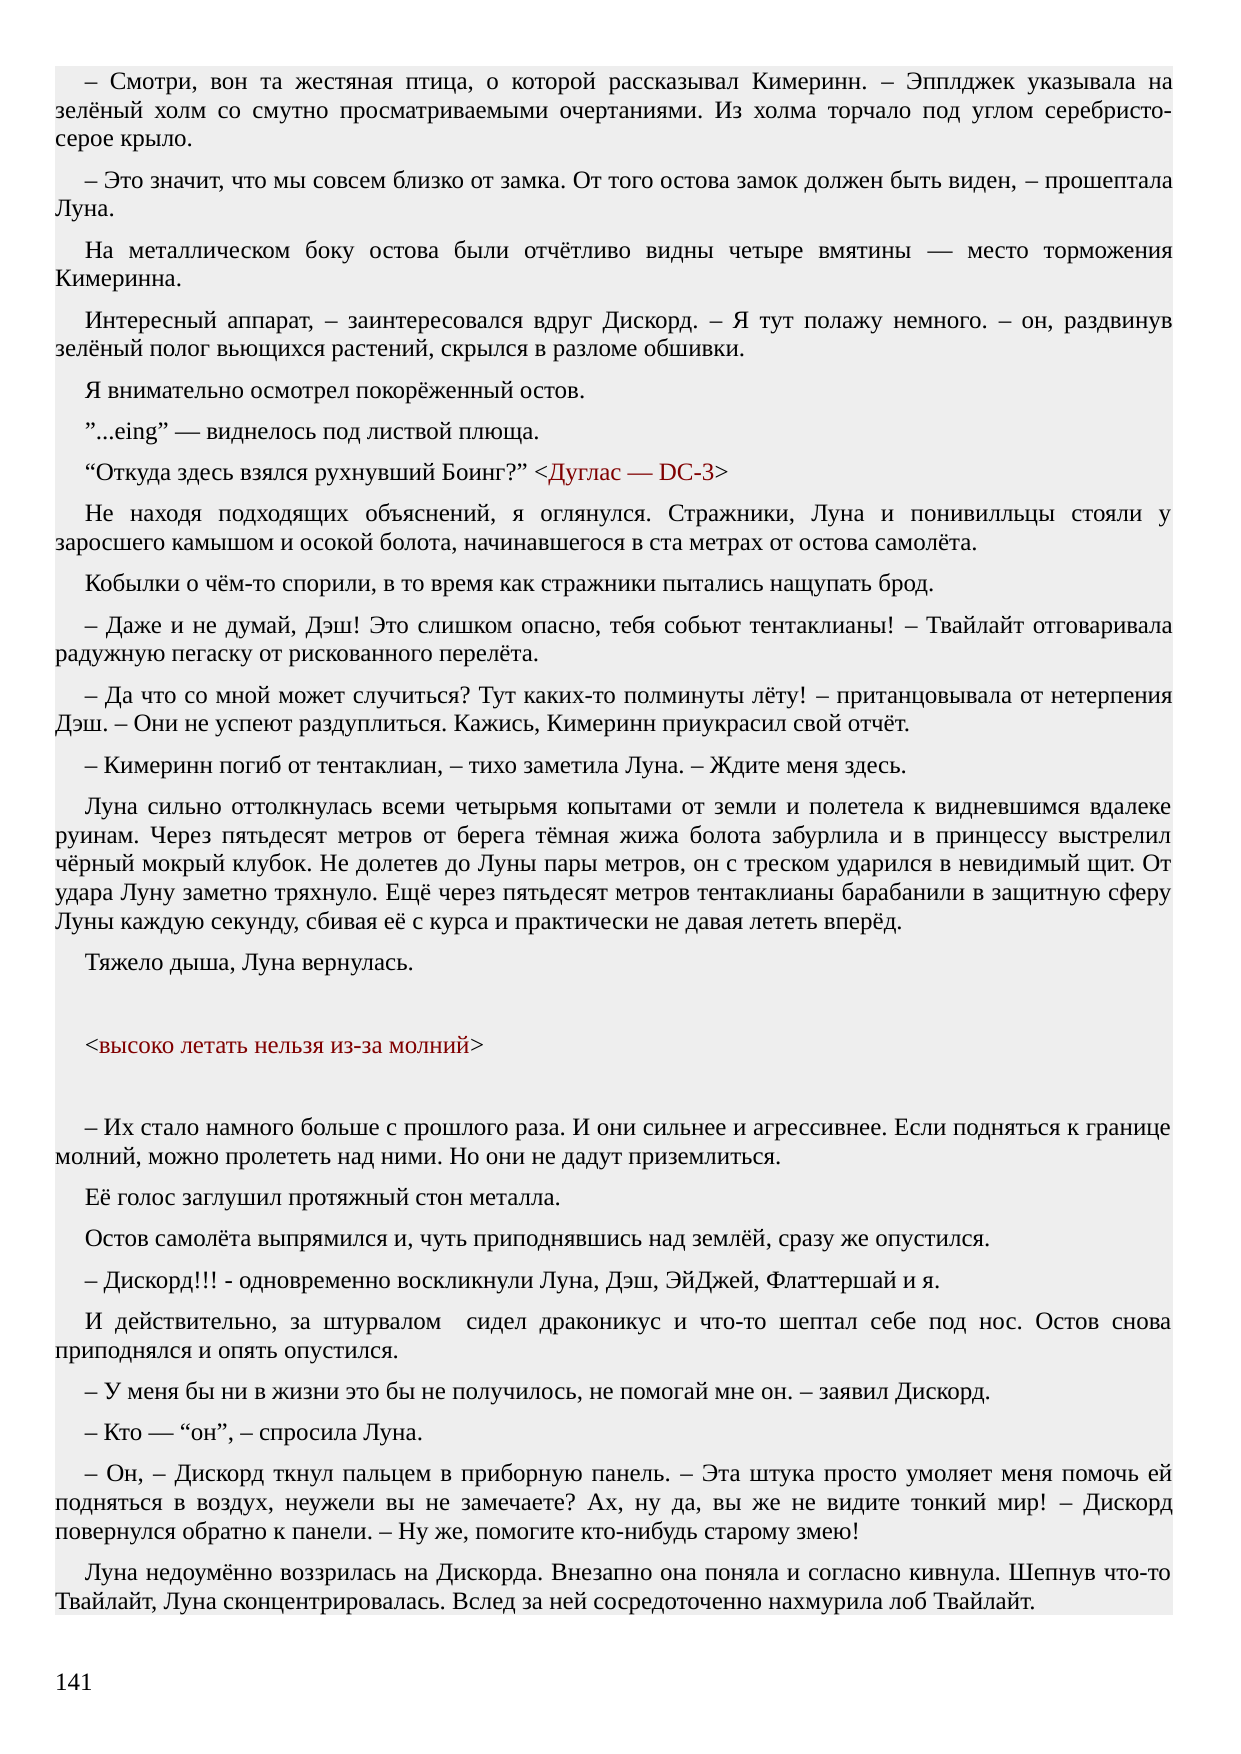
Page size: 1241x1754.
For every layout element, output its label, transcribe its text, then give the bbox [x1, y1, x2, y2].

text – Кто — “он”, – спросила Луна. [55, 1417, 1173, 1446]
text Луна сильно оттолкнулась всеми четырьмя копытами от земли и полетела к видневшимся вдалеке руинам. Через пятьдесят метров от берега тёмная жижа болота забурлила и в принцессу выстрелил чёрный мокрый клубок. Не долетев до Луны пары метров, он с треском ударился в невидимый щит. От удара Луну заметно тряхнуло. Ещё через пятьдесят метров тентаклианы барабанили в защитную сферу Луны каждую секунду, сбивая её с курса и практически не давая лететь вперёд. [55, 791, 1173, 935]
text Луна недоумённо воззрилась на Дискорда. Внезапно она поняла и согласно кивнула. Шепнув что-то Твайлайт, Луна сконцентрировалась. Вслед за ней сосредоточенно нахмурила лоб Твайлайт. [55, 1557, 1173, 1615]
text – Их стало намного больше с прошлого раза. И они сильнее и агрессивнее. Если подняться к границе молний, можно пролететь над ними. Но они не дадут приземлиться. [55, 1112, 1173, 1170]
text – Даже и не думай, Дэш! Это слишком опасно, тебя собьют тентаклианы! – Твайлайт отговаривала радужную пегаску от рискованного перелёта. [55, 610, 1173, 667]
text Не находя подходящих объяснений, я оглянулся. Стражники, Луна и понивилльцы стояли у заросшего камышом и осокой болота, начинавшегося в ста метрах от остова самолёта. [55, 498, 1173, 556]
text На металлическом боку остова были отчётливо видны четыре вмятины — место торможения Кимеринна. [55, 235, 1173, 292]
text – Кимеринн погиб от тентаклиан, – тихо заметила Луна. – Ждите меня здесь. [55, 750, 1173, 778]
text – У меня бы ни в жизни это бы не получилось, не помогай мне он. – заявил Дискорд. [55, 1376, 1173, 1405]
text Я внимательно осмотрел покорёженный остов. [55, 375, 1173, 403]
text “Откуда здесь взялся рухнувший Боинг?” <Дуглас — DC-3> [55, 457, 1173, 486]
text Остов самолёта выпрямился и, чуть приподнявшись над землёй, сразу же опустился. [55, 1223, 1173, 1252]
text – Смотри, вон та жестяная птица, о которой рассказывал Кимеринн. – Эпплджек указывала на зелёный холм со смутно просматриваемыми очертаниями. Из холма торчало под углом серебристо-серое крыло. [55, 66, 1173, 152]
text – Это значит, что мы совсем близко от замка. От того остова замок должен быть виден, – прошептала Луна. [55, 165, 1173, 222]
text Интересный аппарат, – заинтересовался вдруг Дискорд. – Я тут полажу немного. – он, раздвинув зелёный полог вьющихся растений, скрылся в разломе обшивки. [55, 305, 1173, 362]
text Кобылки о чём-то спорили, в то время как стражники пытались нащупать брод. [55, 568, 1173, 597]
text И действительно, за штурвалом сидел драконикус и что-то шептал себе под нос. Остов снова приподнялся и опять опустился. [55, 1306, 1173, 1363]
text – Дискорд!!! - одновременно воскликнули Луна, Дэш, ЭйДжей, Флаттершай и я. [55, 1265, 1173, 1293]
text – Он, – Дискорд ткнул пальцем в приборную панель. – Эта штука просто умоляет меня помочь ей подняться в воздух, неужели вы не замечаете? Ах, ну да, вы же не видите тонкий мир! – Дискорд повернулся обратно к панели. – Ну же, помогите кто-нибудь старому змею! [55, 1458, 1173, 1545]
text Её голос заглушил протяжный стон металла. [55, 1182, 1173, 1211]
text ”...eing” — виднелось под листвой плюща. [55, 416, 1173, 445]
text – Да что со мной может случиться? Тут каких-то полминуты лёту! – пританцовывала от нетерпения Дэш. – Они не успеют раздуплиться. Кажись, Кимеринн приукрасил свой отчёт. [55, 680, 1173, 737]
text <высоко летать нельзя из-за молний> [55, 1030, 1173, 1058]
text Тяжело дыша, Луна вернулась. [55, 947, 1173, 976]
